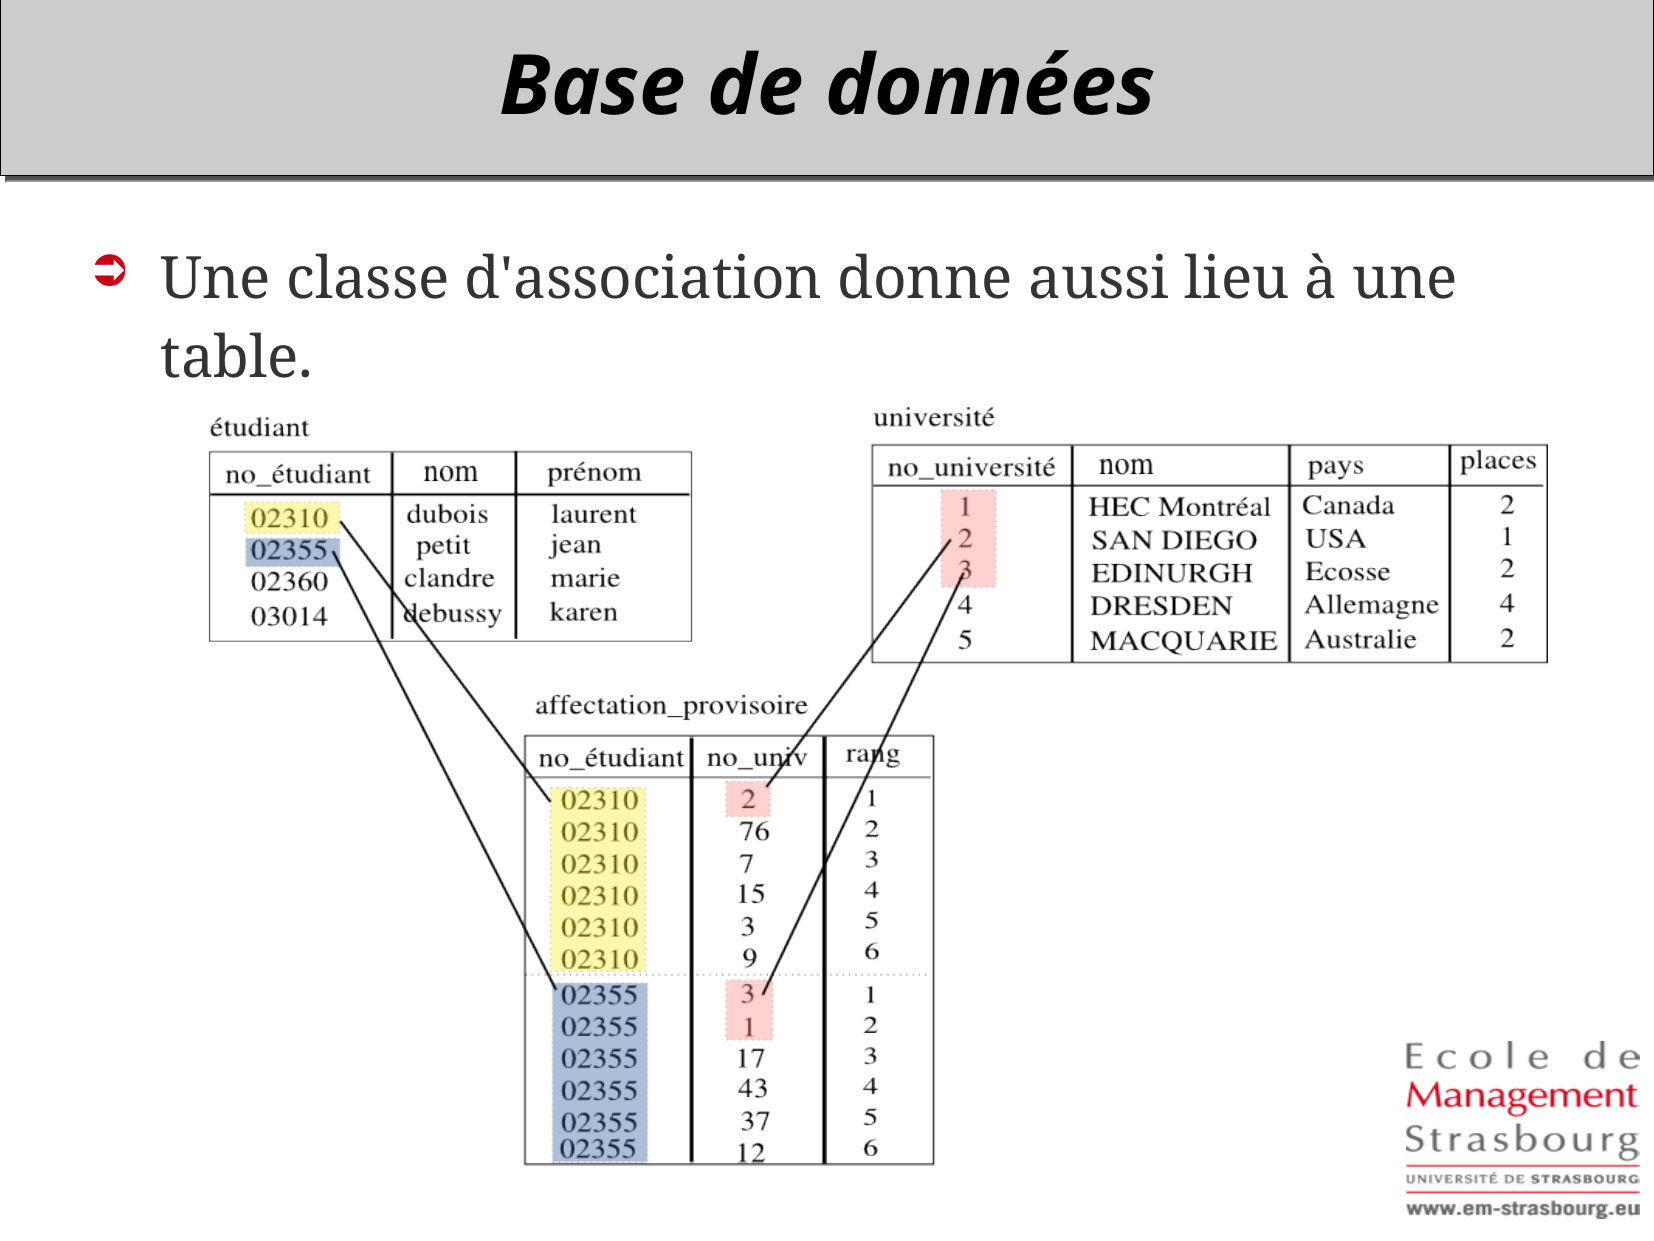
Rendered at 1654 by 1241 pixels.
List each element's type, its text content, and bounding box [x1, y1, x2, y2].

list Une classe d'association donne aussi lieu à une table. [78, 236, 1499, 412]
title Base de données [119, 31, 1537, 248]
picture [206, 406, 1640, 1219]
